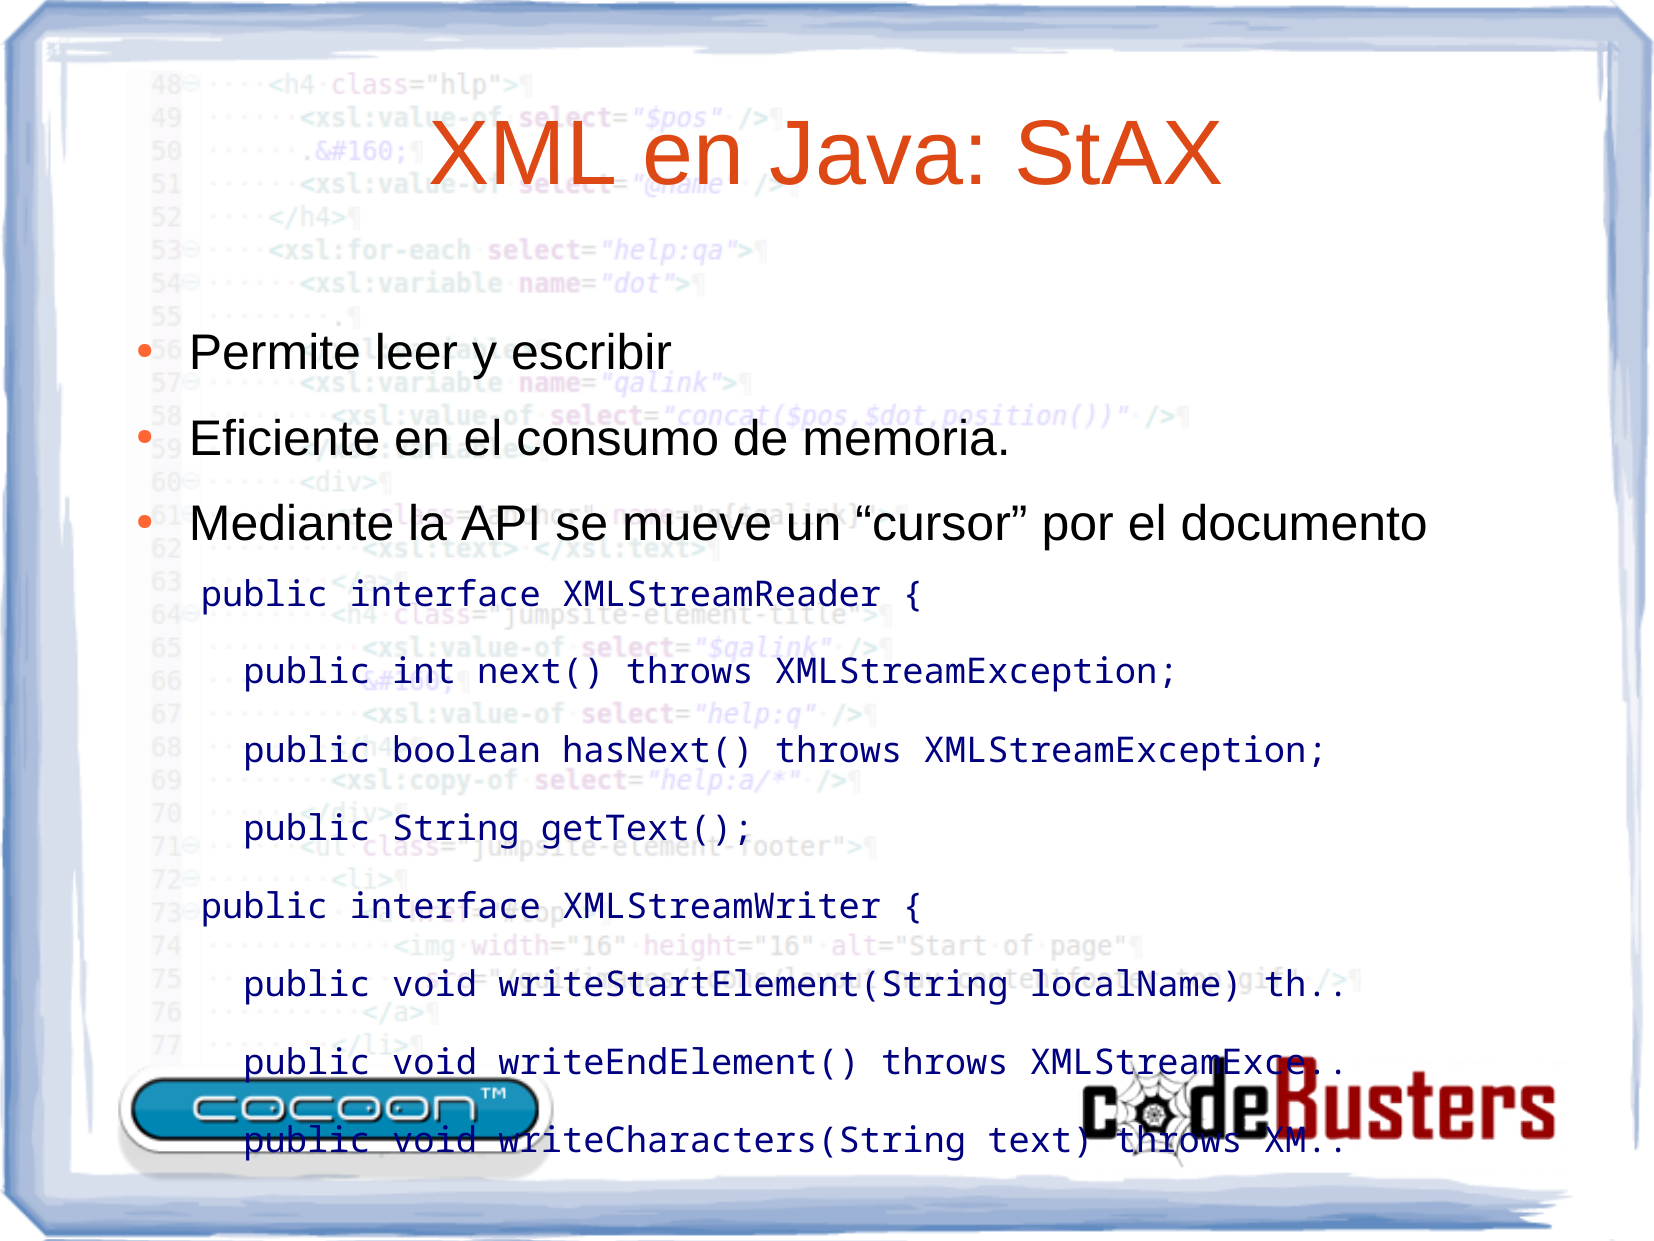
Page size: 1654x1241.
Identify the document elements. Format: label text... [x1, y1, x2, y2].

title XML en Java: StAX [82, 49, 1571, 257]
picture [0, 0, 1654, 1241]
list public interface XMLStreamReader { public int next() throws XMLStreamException; public boolean hasNext() throws XMLStreamException; public String getText(); public interface XMLStreamWriter { public void writeStartElement(String localName) th.. public void writeEndElement() throws XMLStreamExce.. public void writeCharacters(String text) throws XM.. [129, 568, 1583, 1060]
list Permite leer y escribir Eficiente en el consumo de memoria. Mediante la API se mueve un “cursor” por el documento [118, 324, 1571, 579]
